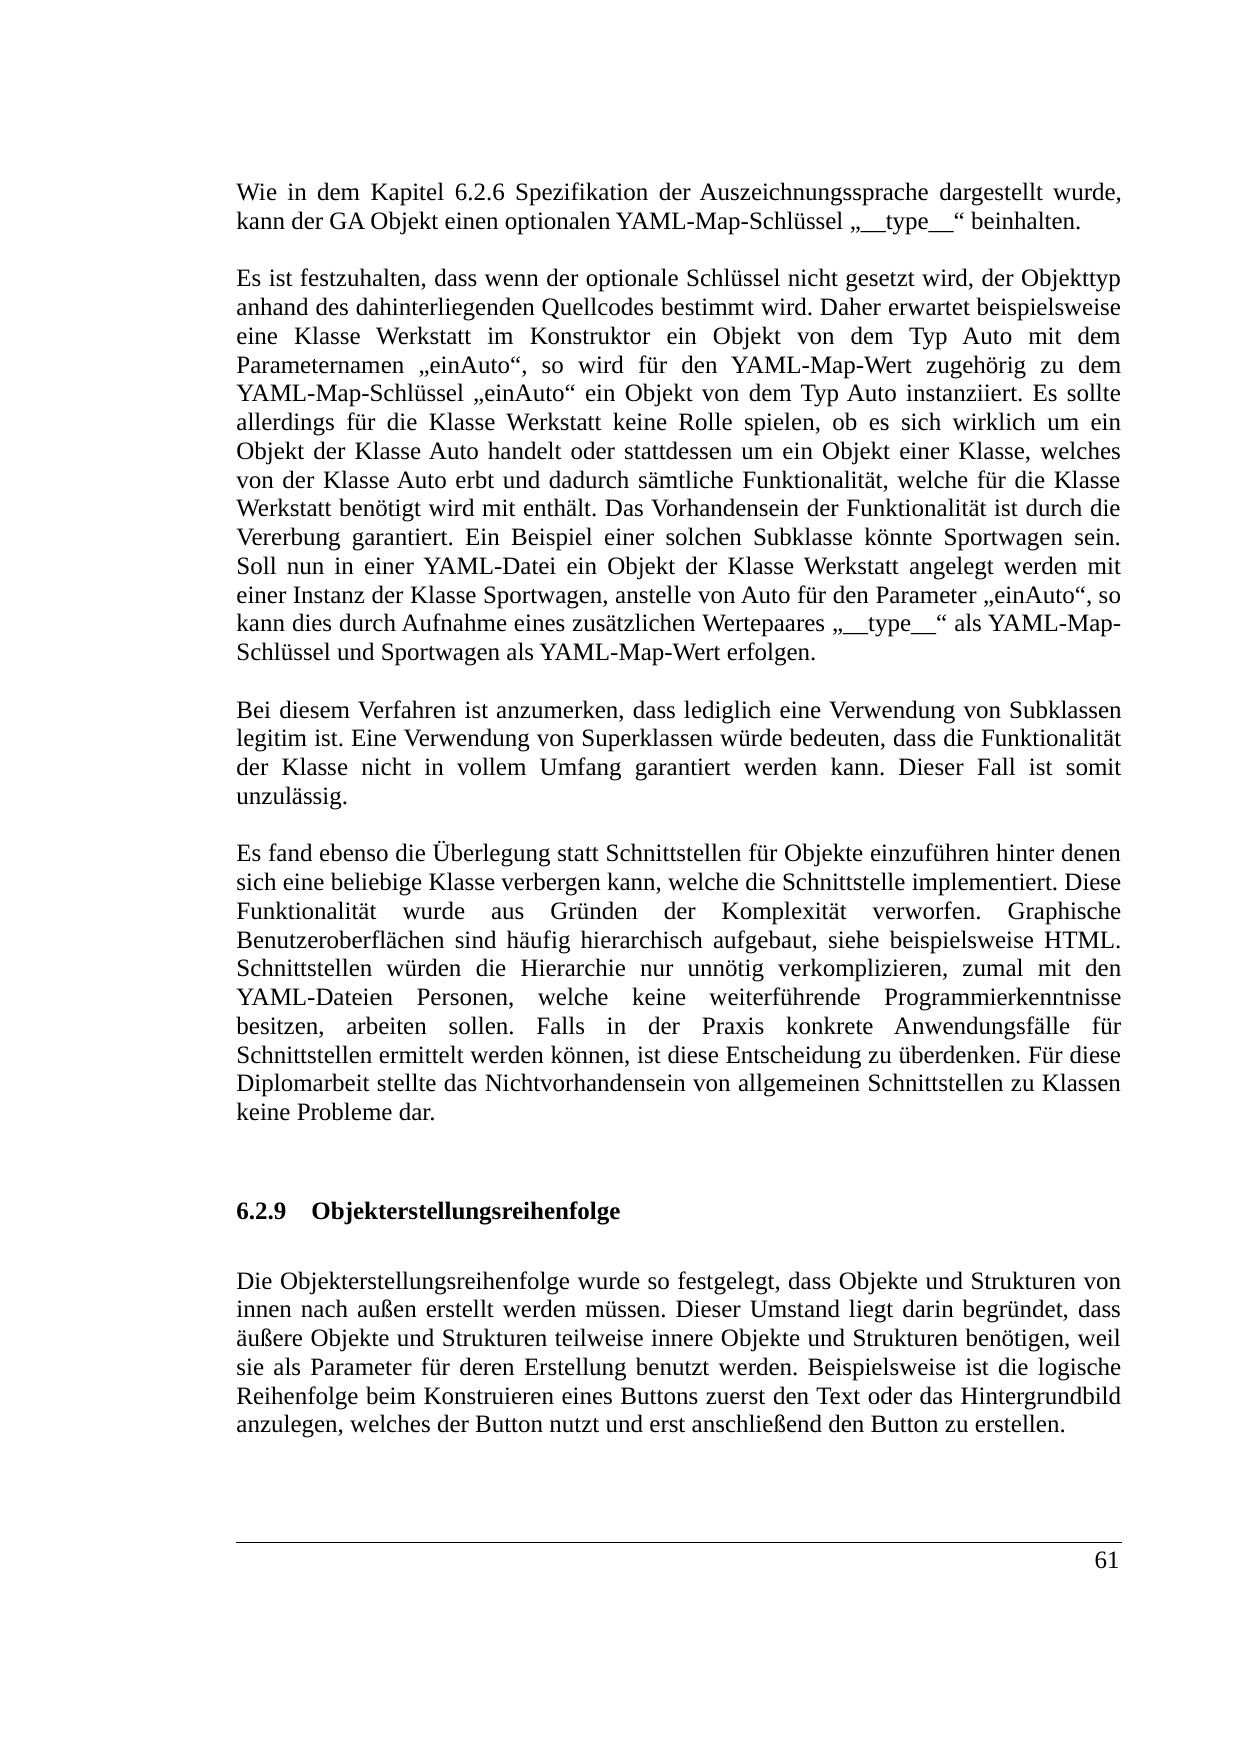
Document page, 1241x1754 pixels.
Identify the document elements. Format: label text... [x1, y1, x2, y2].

text Wie in dem Kapitel 6.2.6 Spezifikation der Auszeichnungssprache dargestellt wurde, kann der GA Objekt einen optionalen YAML-Map-Schlüssel „__type__“ beinhalten. [236, 177, 1122, 235]
text Es ist festzuhalten, dass wenn der optionale Schlüssel nicht gesetzt wird, der Objekttyp anhand des dahinterliegenden Quellcodes bestimmt wird. Daher erwartet beispielsweise eine Klasse Werkstatt im Konstruktor ein Objekt von dem Typ Auto mit dem Parameternamen „einAuto“, so wird für den YAML-Map-Wert zugehörig zu dem YAML-Map-Schlüssel „einAuto“ ein Objekt von dem Typ Auto instanziiert. Es sollte allerdings für die Klasse Werkstatt keine Rolle spielen, ob es sich wirklich um ein Objekt der Klasse Auto handelt oder stattdessen um ein Objekt einer Klasse, welches von der Klasse Auto erbt und dadurch sämtliche Funktionalität, welche für die Klasse Werkstatt benötigt wird mit enthält. Das Vorhandensein der Funktionalität ist durch die Vererbung garantiert. Ein Beispiel einer solchen Subklasse könnte Sportwagen sein. Soll nun in einer YAML-Datei ein Objekt der Klasse Werkstatt angelegt werden mit einer Instanz der Klasse Sportwagen, anstelle von Auto für den Parameter „einAuto“, so kann dies durch Aufnahme eines zusätzlichen Wertepaares „__type__“ als YAML-Map-Schlüssel und Sportwagen als YAML-Map-Wert erfolgen. [236, 263, 1122, 666]
text Es fand ebenso die Überlegung statt Schnittstellen für Objekte einzuführen hinter denen sich eine beliebige Klasse verbergen kann, welche die Schnittstelle implementiert. Diese Funktionalität wurde aus Gründen der Komplexität verworfen. Graphische Benutzeroberflächen sind häufig hierarchisch aufgebaut, siehe beispielsweise HTML. Schnittstellen würden die Hierarchie nur unnötig verkomplizieren, zumal mit den YAML-Dateien Personen, welche keine weiterführende Programmierkenntnisse besitzen, arbeiten sollen. Falls in der Praxis konkrete Anwendungsfälle für Schnittstellen ermittelt werden können, ist diese Entscheidung zu überdenken. Für diese Diplomarbeit stellte das Nichtvorhandensein von allgemeinen Schnittstellen zu Klassen keine Probleme dar. [236, 838, 1122, 1126]
text Die Objekterstellungsreihenfolge wurde so festgelegt, dass Objekte und Strukturen von innen nach außen erstellt werden müssen. Dieser Umstand liegt darin begründet, dass äußere Objekte und Strukturen teilweise innere Objekte und Strukturen benötigen, weil sie als Parameter für deren Erstellung benutzt werden. Beispielsweise ist die logische Reihenfolge beim Konstruieren eines Buttons zuerst den Text oder das Hintergrundbild anzulegen, welches der Button nutzt und erst anschließend den Button zu erstellen. [236, 1266, 1122, 1438]
text Bei diesem Verfahren ist anzumerken, dass lediglich eine Verwendung von Subklassen legitim ist. Eine Verwendung von Superklassen würde bedeuten, dass die Funktionalität der Klasse nicht in vollem Umfang garantiert werden kann. Dieser Fall ist somit unzulässig. [236, 695, 1122, 810]
subtitle Objekterstellungsreihenfolge [236, 1196, 1122, 1224]
